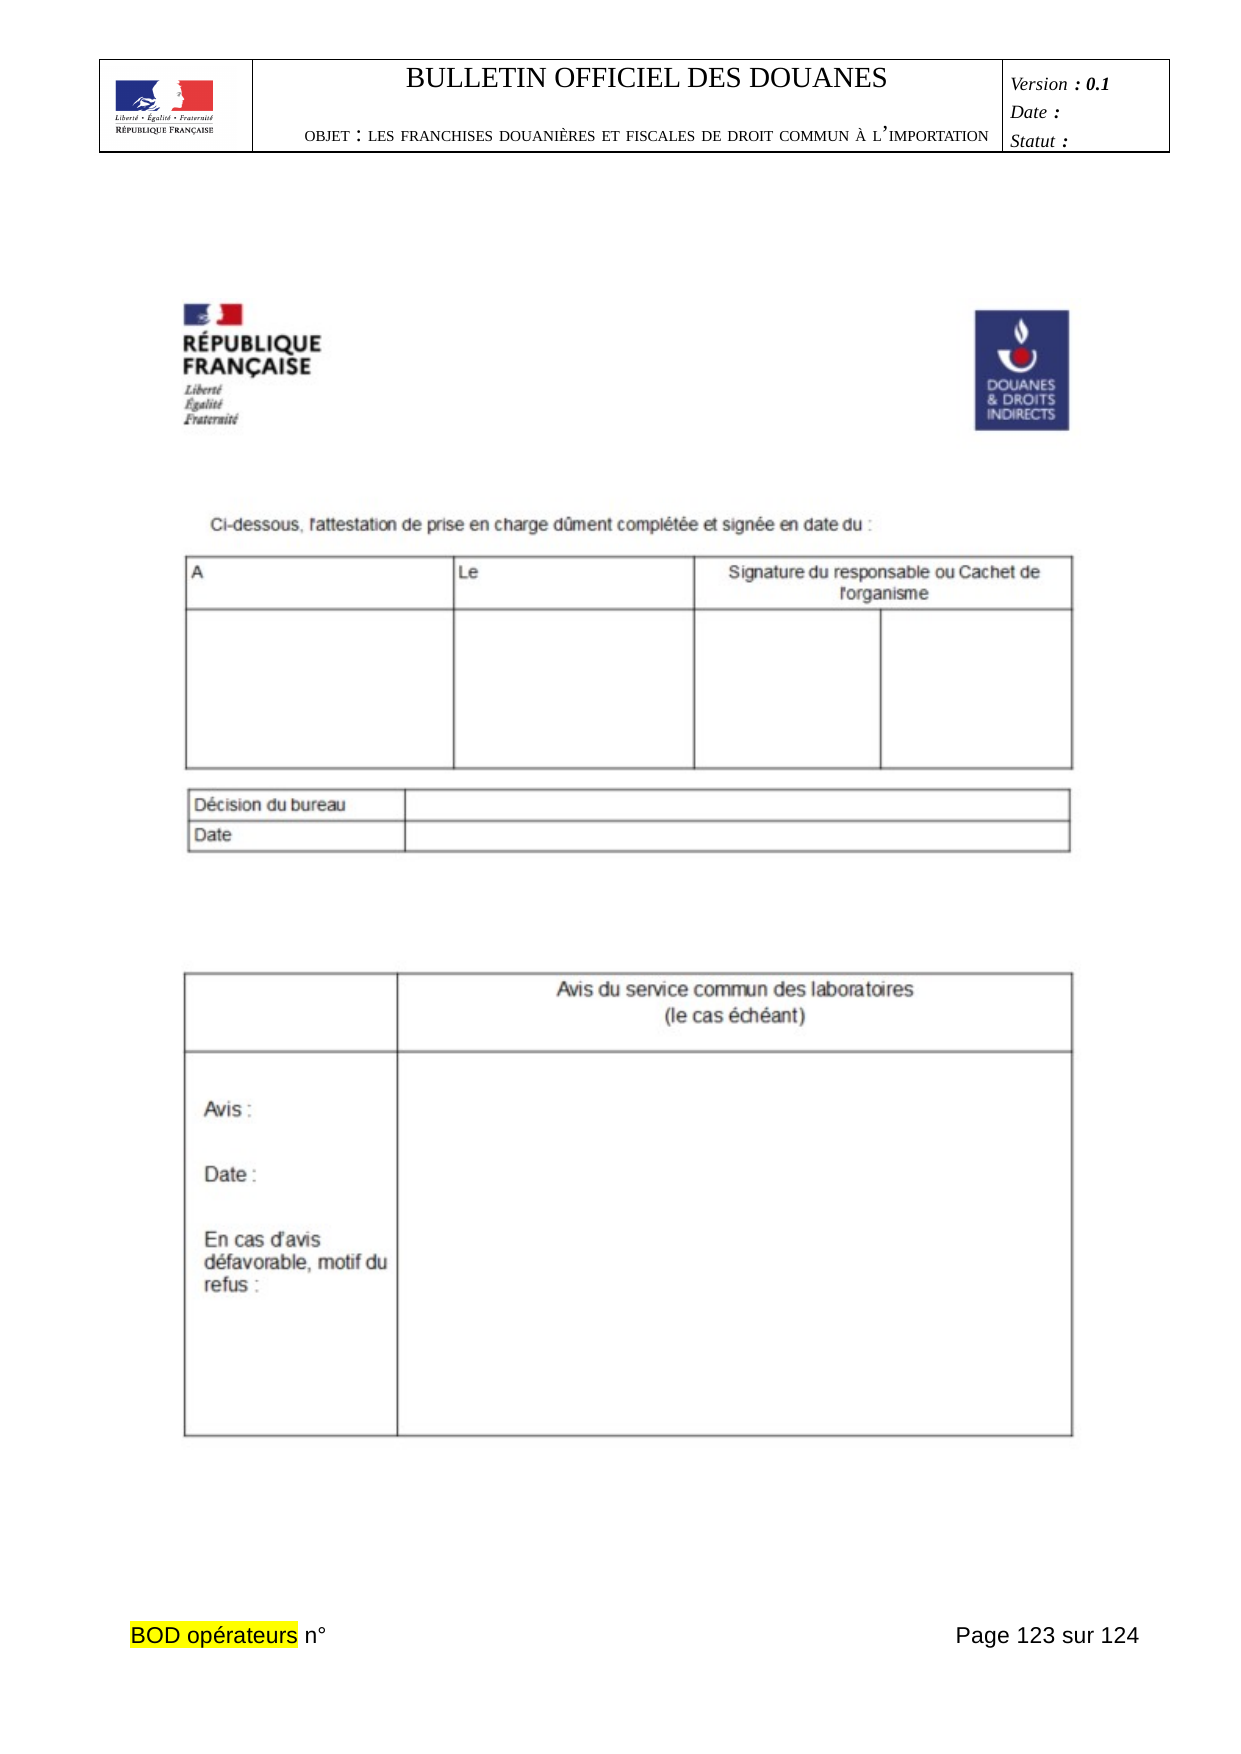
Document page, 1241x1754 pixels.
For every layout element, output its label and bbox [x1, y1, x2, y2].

picture [100, 66, 238, 151]
picture [181, 298, 1082, 1454]
picture [93, 66, 238, 156]
